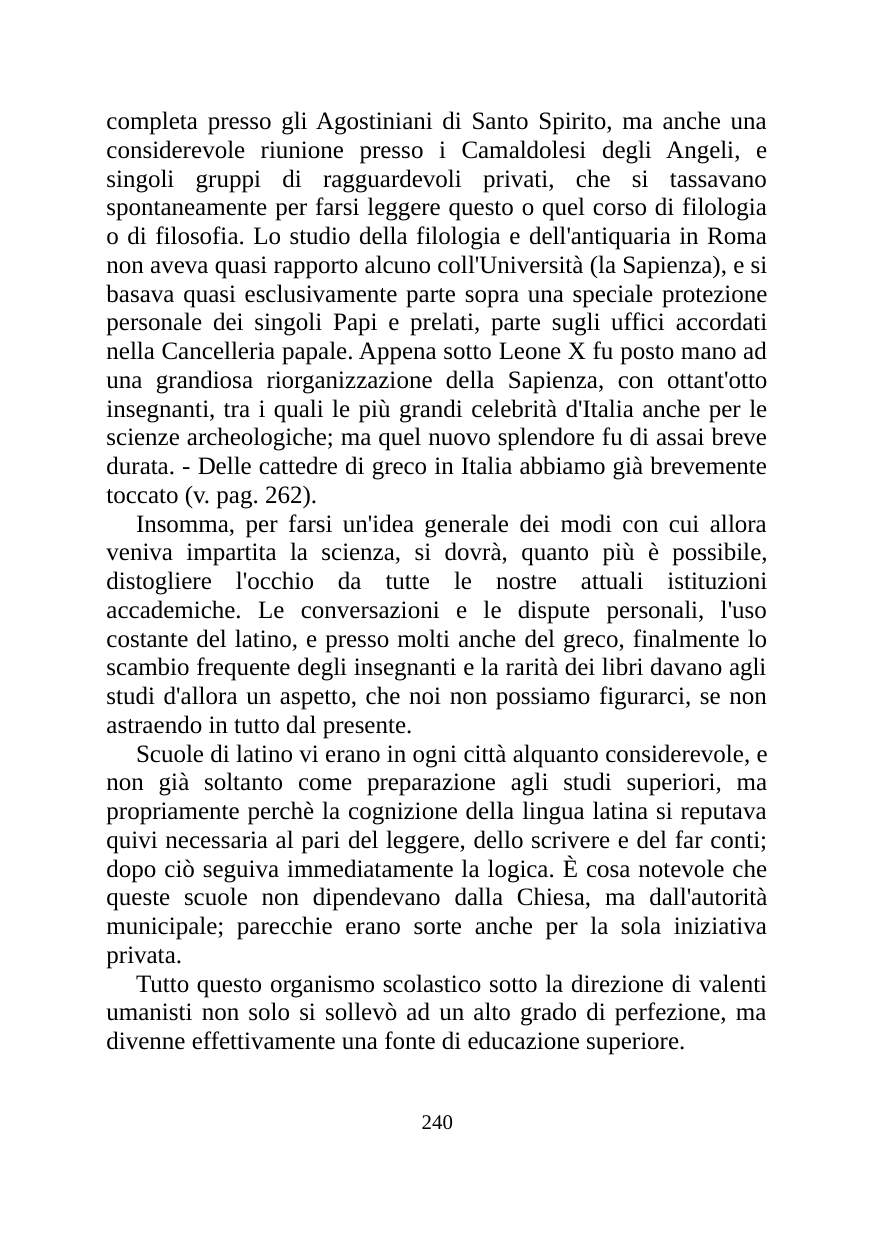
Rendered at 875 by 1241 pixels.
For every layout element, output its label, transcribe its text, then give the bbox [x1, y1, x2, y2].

text Insomma, per farsi un'idea generale dei modi con cui allora veniva impartita la scienza, si dovrà, quanto più è possibile, distogliere l'occhio da tutte le nostre attuali istituzioni accademiche. Le conversazioni e le dispute personali, l'uso costante del latino, e presso molti anche del greco, finalmente lo scambio frequente degli insegnanti e la rarità dei libri davano agli studi d'allora un aspetto, che noi non possiamo figurarci, se non astraendo in tutto dal presente. [106, 509, 768, 739]
text Scuole di latino vi erano in ogni città alquanto considerevole, e non già soltanto come preparazione agli studi superiori, ma propriamente perchè la cognizione della lingua latina si reputava quivi necessaria al pari del leggere, dello scrivere e del far conti; dopo ciò seguiva immediatamente la logica. È cosa notevole che queste scuole non dipendevano dalla Chiesa, ma dall'autorità municipale; parecchie erano sorte anche per la sola iniziativa privata. [106, 739, 768, 969]
text completa presso gli Agostiniani di Santo Spirito, ma anche una considerevole riunione presso i Camaldolesi degli Angeli, e singoli gruppi di ragguardevoli privati, che si tassavano spontaneamente per farsi leggere questo o quel corso di filologia o di filosofia. Lo studio della filologia e dell'antiquaria in Roma non aveva quasi rapporto alcuno coll'Università (la Sapienza), e si basava quasi esclusivamente parte sopra una speciale protezione personale dei singoli Papi e prelati, parte sugli uffici accordati nella Cancelleria papale. Appena sotto Leone X fu posto mano ad una grandiosa riorganizzazione della Sapienza, con ottant'otto insegnanti, tra i quali le più grandi celebrità d'Italia anche per le scienze archeologiche; ma quel nuovo splendore fu di assai breve durata. - Delle cattedre di greco in Italia abbiamo già brevemente toccato (v. pag. 262). [106, 106, 768, 509]
text Tutto questo organismo scolastico sotto la direzione di valenti umanisti non solo si sollevò ad un alto grado di perfezione, ma divenne effettivamente una fonte di educazione superiore. [106, 969, 768, 1055]
